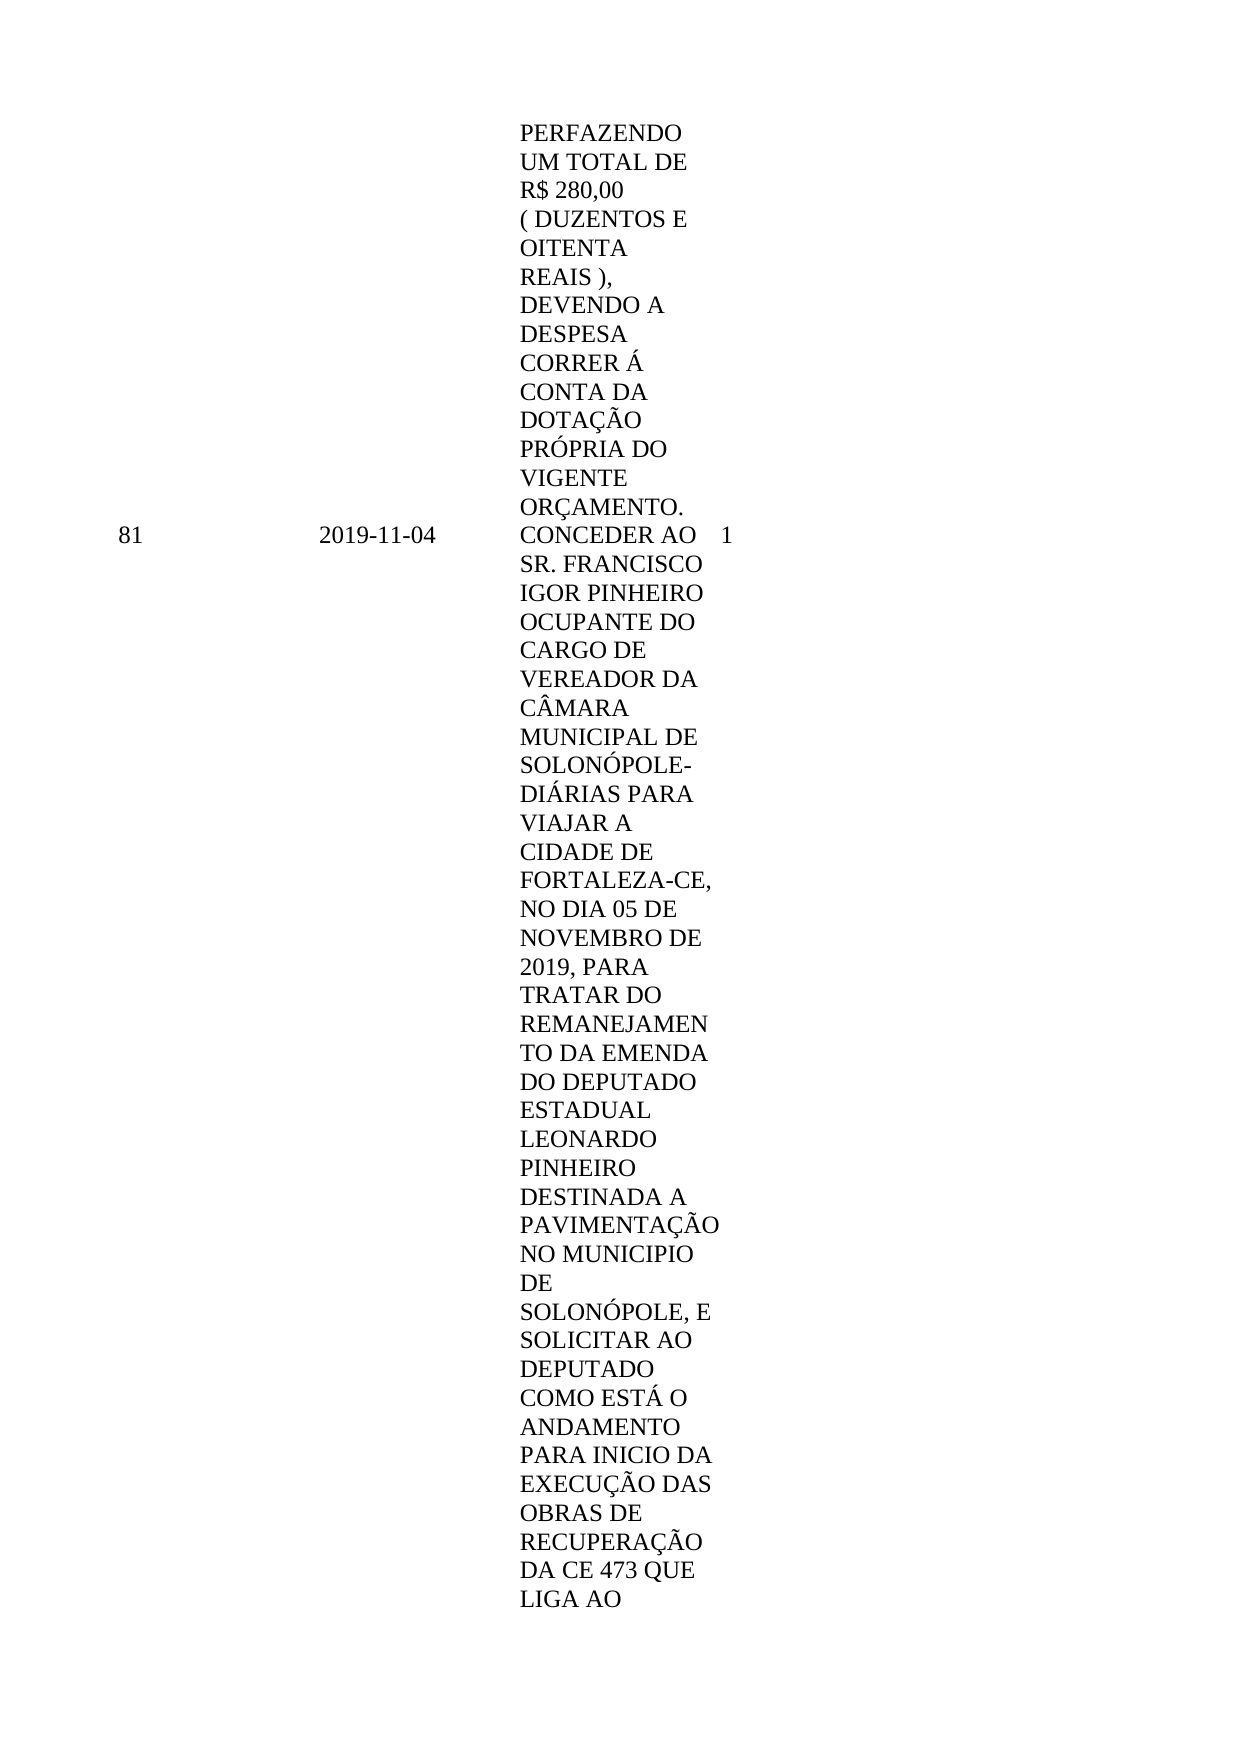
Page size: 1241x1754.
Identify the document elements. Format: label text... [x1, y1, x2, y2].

table_cell 81 [118, 521, 319, 1613]
table_cell [720, 118, 921, 521]
table_cell [921, 118, 1122, 521]
table_cell [319, 118, 519, 521]
table_cell [921, 521, 1122, 1613]
table_cell CONCEDER AO SR. FRANCISCO IGOR PINHEIRO OCUPANTE DO CARGO DE VEREADOR DA CÂMARA MUNICIPAL DE SOLONÓPOLE- DIÁRIAS PARA VIAJAR A CIDADE DE FORTALEZA-CE, NO DIA 05 DE NOVEMBRO DE 2019, PARA TRATAR DO REMANEJAMENTO DA EMENDA DO DEPUTADO ESTADUAL LEONARDO PINHEIRO DESTINADA A PAVIMENTAÇÃO NO MUNICIPIO DE SOLONÓPOLE, E SOLICITAR AO DEPUTADO COMO ESTÁ O ANDAMENTO PARA INICIO DA EXECUÇÃO DAS OBRAS DE RECUPERAÇÃO DA CE 473 QUE LIGA AO [520, 521, 720, 1613]
table_cell 2019-11-04 [319, 521, 519, 1613]
table_cell 1 [720, 521, 921, 1613]
table_cell PERFAZENDO UM TOTAL DE R$ 280,00 ( DUZENTOS E OITENTA REAIS ), DEVENDO A DESPESA CORRER Á CONTA DA DOTAÇÃO PRÓPRIA DO VIGENTE ORÇAMENTO. [520, 118, 720, 521]
table_cell [118, 118, 319, 521]
